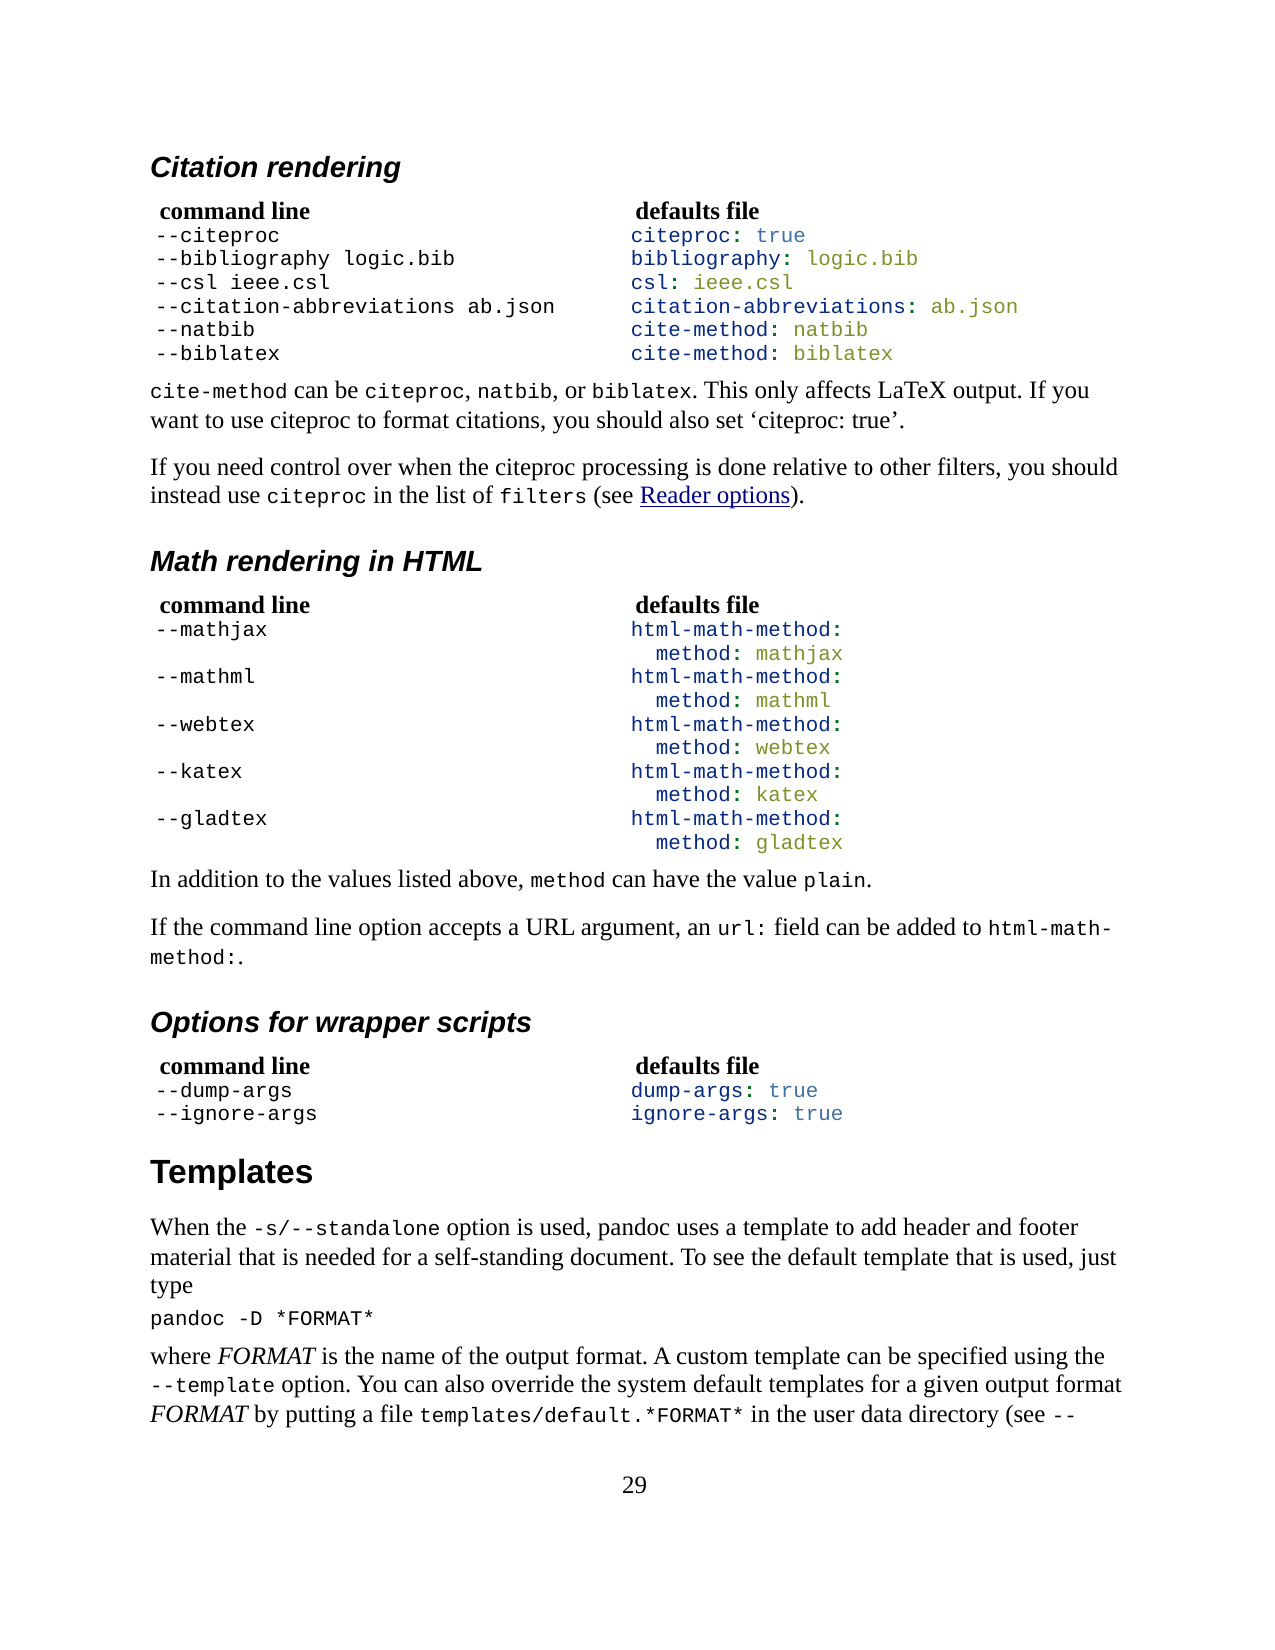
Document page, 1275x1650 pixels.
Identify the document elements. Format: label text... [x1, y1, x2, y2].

subtitle Math rendering in HTML [150, 544, 1125, 578]
text If the command line option accepts a URL argument, an url: field can be added to html-math-method:. [150, 912, 1125, 971]
table_cell html-math-method: method: mathjax [631, 619, 1120, 666]
table_cell --mathjax [155, 619, 631, 666]
table_cell html-math-method: method: gladtex [631, 808, 1120, 855]
table_header command line [155, 1051, 631, 1080]
table_cell html-math-method: method: mathml [631, 666, 1120, 713]
table_cell --gladtex [155, 808, 631, 855]
table_cell dump-args: true [631, 1080, 1120, 1103]
text cite-method can be citeproc, natbib, or biblatex. This only affects LaTeX output. If you want to use citeproc to format citations, you should also set ‘citeproc: true’. [150, 376, 1125, 434]
subtitle Templates [150, 1152, 1125, 1191]
table_header defaults file [631, 1051, 1120, 1080]
text If you need control over when the citeproc processing is done relative to other filters, you should instead use citeproc in the list of filters (see Reader options). [150, 452, 1125, 510]
table_header defaults file [631, 590, 1120, 619]
subtitle Options for wrapper scripts [150, 1005, 1125, 1038]
text where FORMAT is the name of the output format. A custom template can be specified using the --template option. You can also override the system default templates for a given output format FORMAT by putting a file templates/default.*FORMAT* in the user data directory (see [150, 1341, 1125, 1429]
table_cell --bibliography logic.bib [155, 249, 631, 272]
subtitle Citation rendering [150, 150, 1125, 183]
table_cell --dump-args [155, 1080, 631, 1103]
table_cell --natbib [155, 319, 631, 343]
table_cell --mathml [155, 666, 631, 713]
table_cell --katex [155, 761, 631, 808]
table_cell --biblatex [155, 343, 631, 367]
table_cell html-math-method: method: webtex [631, 714, 1120, 761]
table_cell --citation-abbreviations ab.json [155, 296, 631, 319]
table_cell csl: ieee.csl [631, 272, 1120, 296]
table_cell --webtex [155, 714, 631, 761]
table_header command line [155, 196, 631, 225]
table_cell --citeproc [155, 225, 631, 248]
table_cell --ignore-args [155, 1104, 631, 1127]
text In addition to the values listed above, method can have the value plain. [150, 864, 1125, 894]
table_cell bibliography: logic.bib [631, 249, 1120, 272]
text When the -s/--standalone option is used, pandoc uses a template to add header and footer material that is needed for a self-standing document. To see the default template that is used, just type [150, 1212, 1125, 1299]
table_cell html-math-method: method: katex [631, 761, 1120, 808]
table_cell ignore-args: true [631, 1104, 1120, 1127]
table_cell cite-method: natbib [631, 319, 1120, 343]
table_cell citation-abbreviations: ab.json [631, 296, 1120, 319]
table_header defaults file [631, 196, 1120, 225]
text pandoc -D *FORMAT* [150, 1308, 1125, 1332]
table_cell citeproc: true [631, 225, 1120, 248]
table_cell cite-method: biblatex [631, 343, 1120, 367]
table_cell --csl ieee.csl [155, 272, 631, 296]
table_header command line [155, 590, 631, 619]
